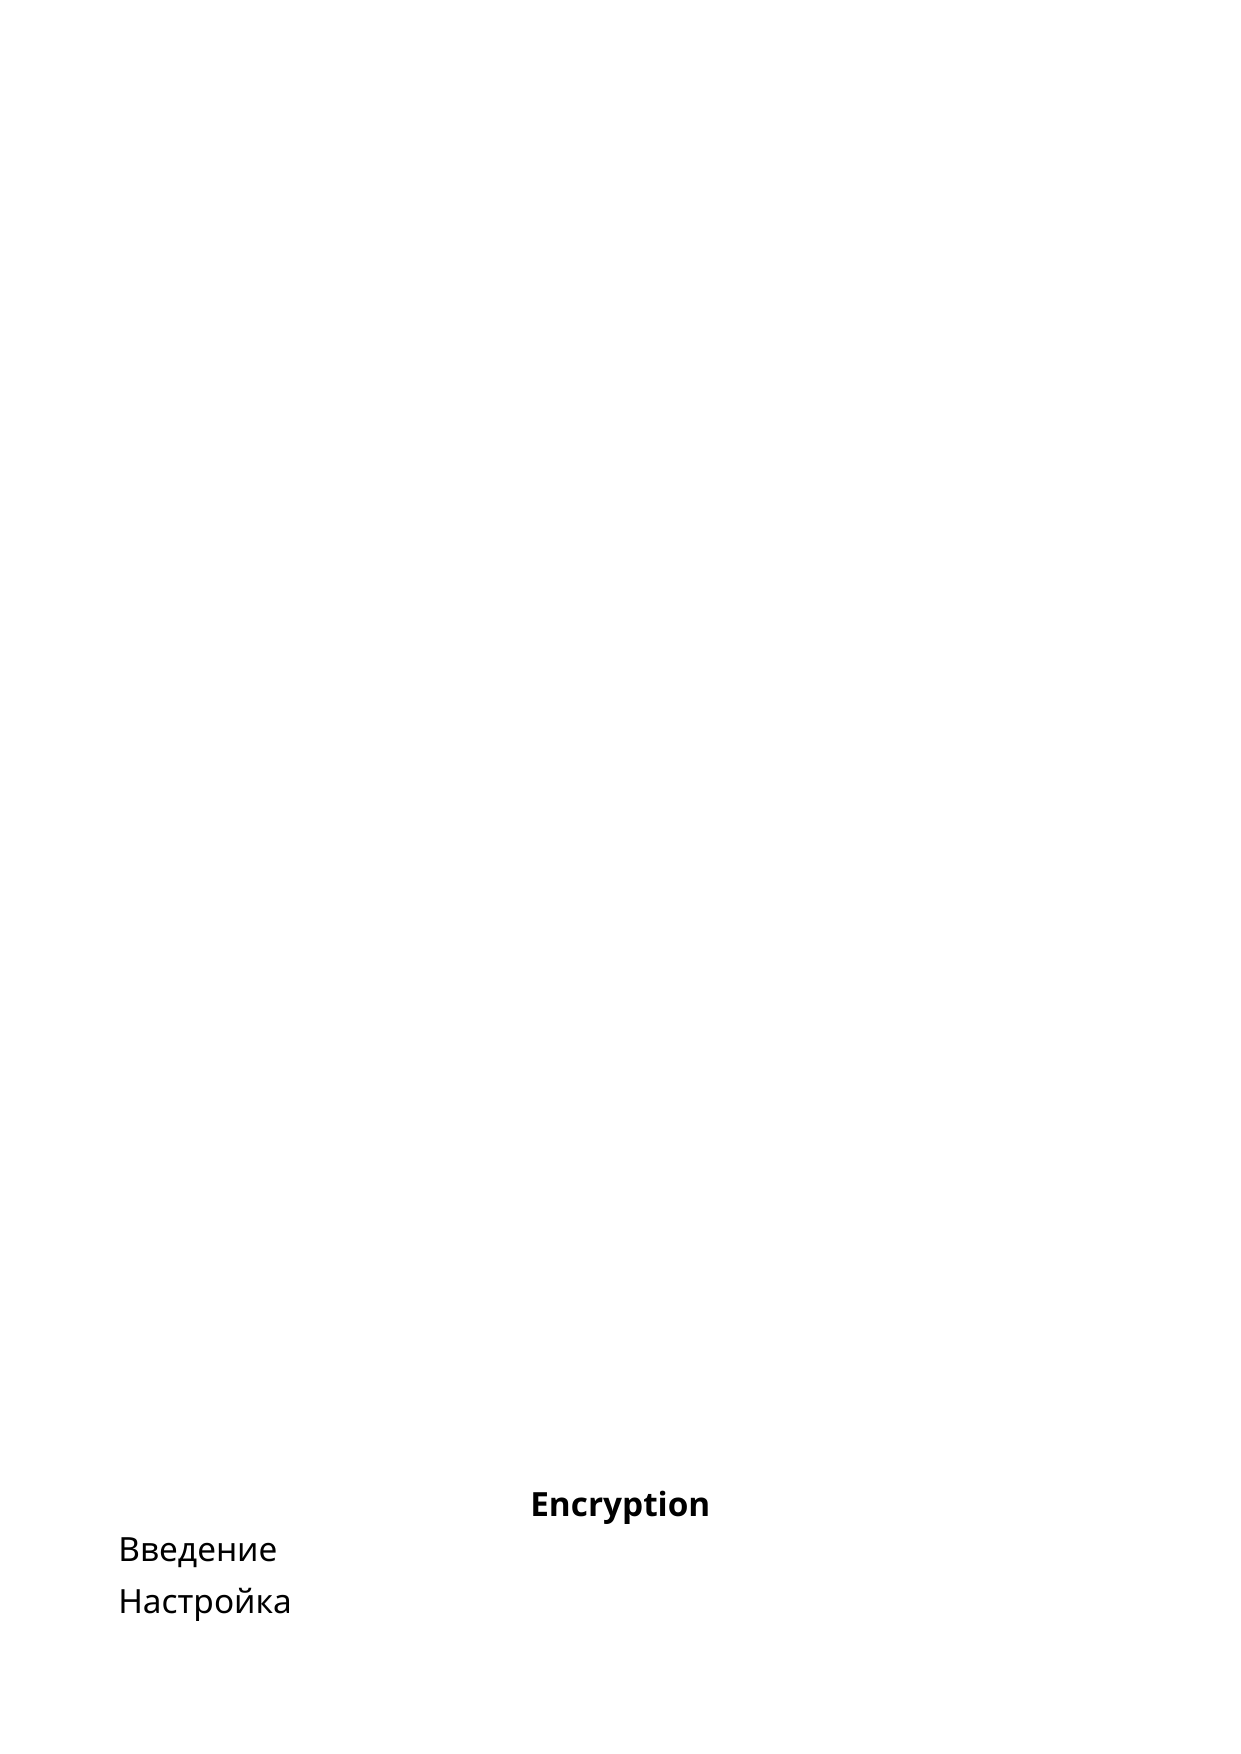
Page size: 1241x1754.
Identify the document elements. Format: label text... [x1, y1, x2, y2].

text Настройка [118, 1578, 1122, 1624]
subtitle Encryption [118, 1481, 1122, 1526]
text Введение [118, 1526, 1122, 1571]
